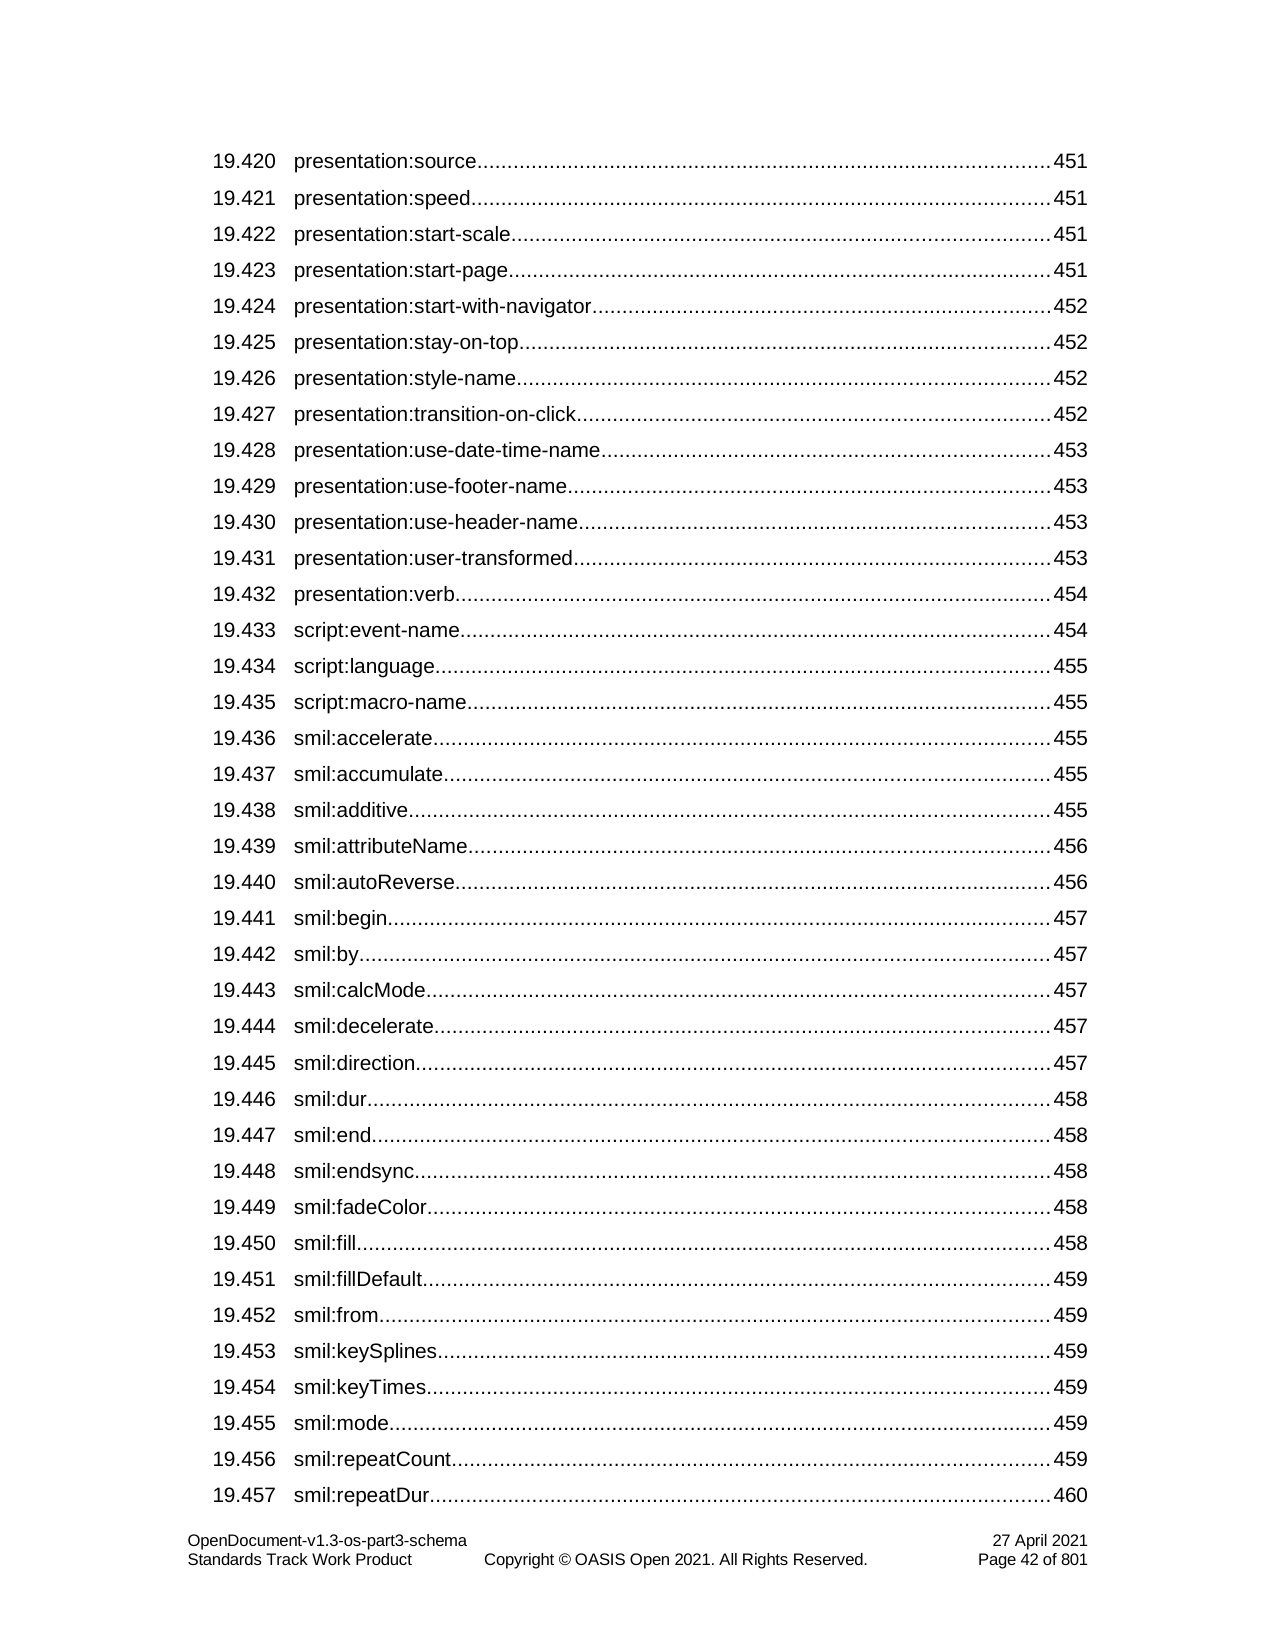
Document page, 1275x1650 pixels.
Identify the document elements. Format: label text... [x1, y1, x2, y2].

text 19.436 smil:accelerate 455 [212, 727, 1088, 750]
text 19.423 presentation:start-page 451 [212, 258, 1088, 282]
text 19.424 presentation:start-with-navigator 452 [212, 294, 1088, 318]
text 19.430 presentation:use-header-name 453 [212, 510, 1088, 534]
text 19.442 smil:by 457 [212, 943, 1088, 966]
text 19.453 smil:keySplines 459 [212, 1339, 1088, 1363]
text 19.432 presentation:verb 454 [212, 582, 1088, 606]
text 19.431 presentation:user-transformed 453 [212, 546, 1088, 570]
text 19.437 smil:accumulate 455 [212, 763, 1088, 786]
text 19.429 presentation:use-footer-name 453 [212, 474, 1088, 498]
text 19.439 smil:attributeName 456 [212, 835, 1088, 858]
text 19.455 smil:mode 459 [212, 1411, 1088, 1435]
text 19.425 presentation:stay-on-top 452 [212, 330, 1088, 354]
text 19.433 script:event-name 454 [212, 618, 1088, 642]
text 19.435 script:macro-name 455 [212, 691, 1088, 714]
text 19.454 smil:keyTimes 459 [212, 1375, 1088, 1399]
text 19.452 smil:from 459 [212, 1303, 1088, 1327]
text 19.448 smil:endsync 458 [212, 1159, 1088, 1183]
text 19.445 smil:direction 457 [212, 1051, 1088, 1074]
text 19.457 smil:repeatDur 460 [212, 1483, 1088, 1507]
text 19.451 smil:fillDefault 459 [212, 1267, 1088, 1291]
text 19.447 smil:end 458 [212, 1123, 1088, 1147]
text 19.427 presentation:transition-on-click 452 [212, 402, 1088, 426]
text 19.441 smil:begin 457 [212, 907, 1088, 930]
text 19.444 smil:decelerate 457 [212, 1015, 1088, 1038]
text 19.443 smil:calcMode 457 [212, 979, 1088, 1002]
text 19.422 presentation:start-scale 451 [212, 222, 1088, 246]
text 19.446 smil:dur 458 [212, 1087, 1088, 1111]
text 19.456 smil:repeatCount 459 [212, 1447, 1088, 1471]
text 19.450 smil:fill 458 [212, 1231, 1088, 1255]
text 19.420 presentation:source 451 [212, 150, 1088, 173]
text 19.440 smil:autoReverse 456 [212, 871, 1088, 894]
text 19.428 presentation:use-date-time-name 453 [212, 438, 1088, 462]
text 19.438 smil:additive 455 [212, 799, 1088, 822]
text 19.421 presentation:speed 451 [212, 186, 1088, 209]
text 19.434 script:language 455 [212, 654, 1088, 678]
text 19.426 presentation:style-name 452 [212, 366, 1088, 390]
text 19.449 smil:fadeColor 458 [212, 1195, 1088, 1219]
